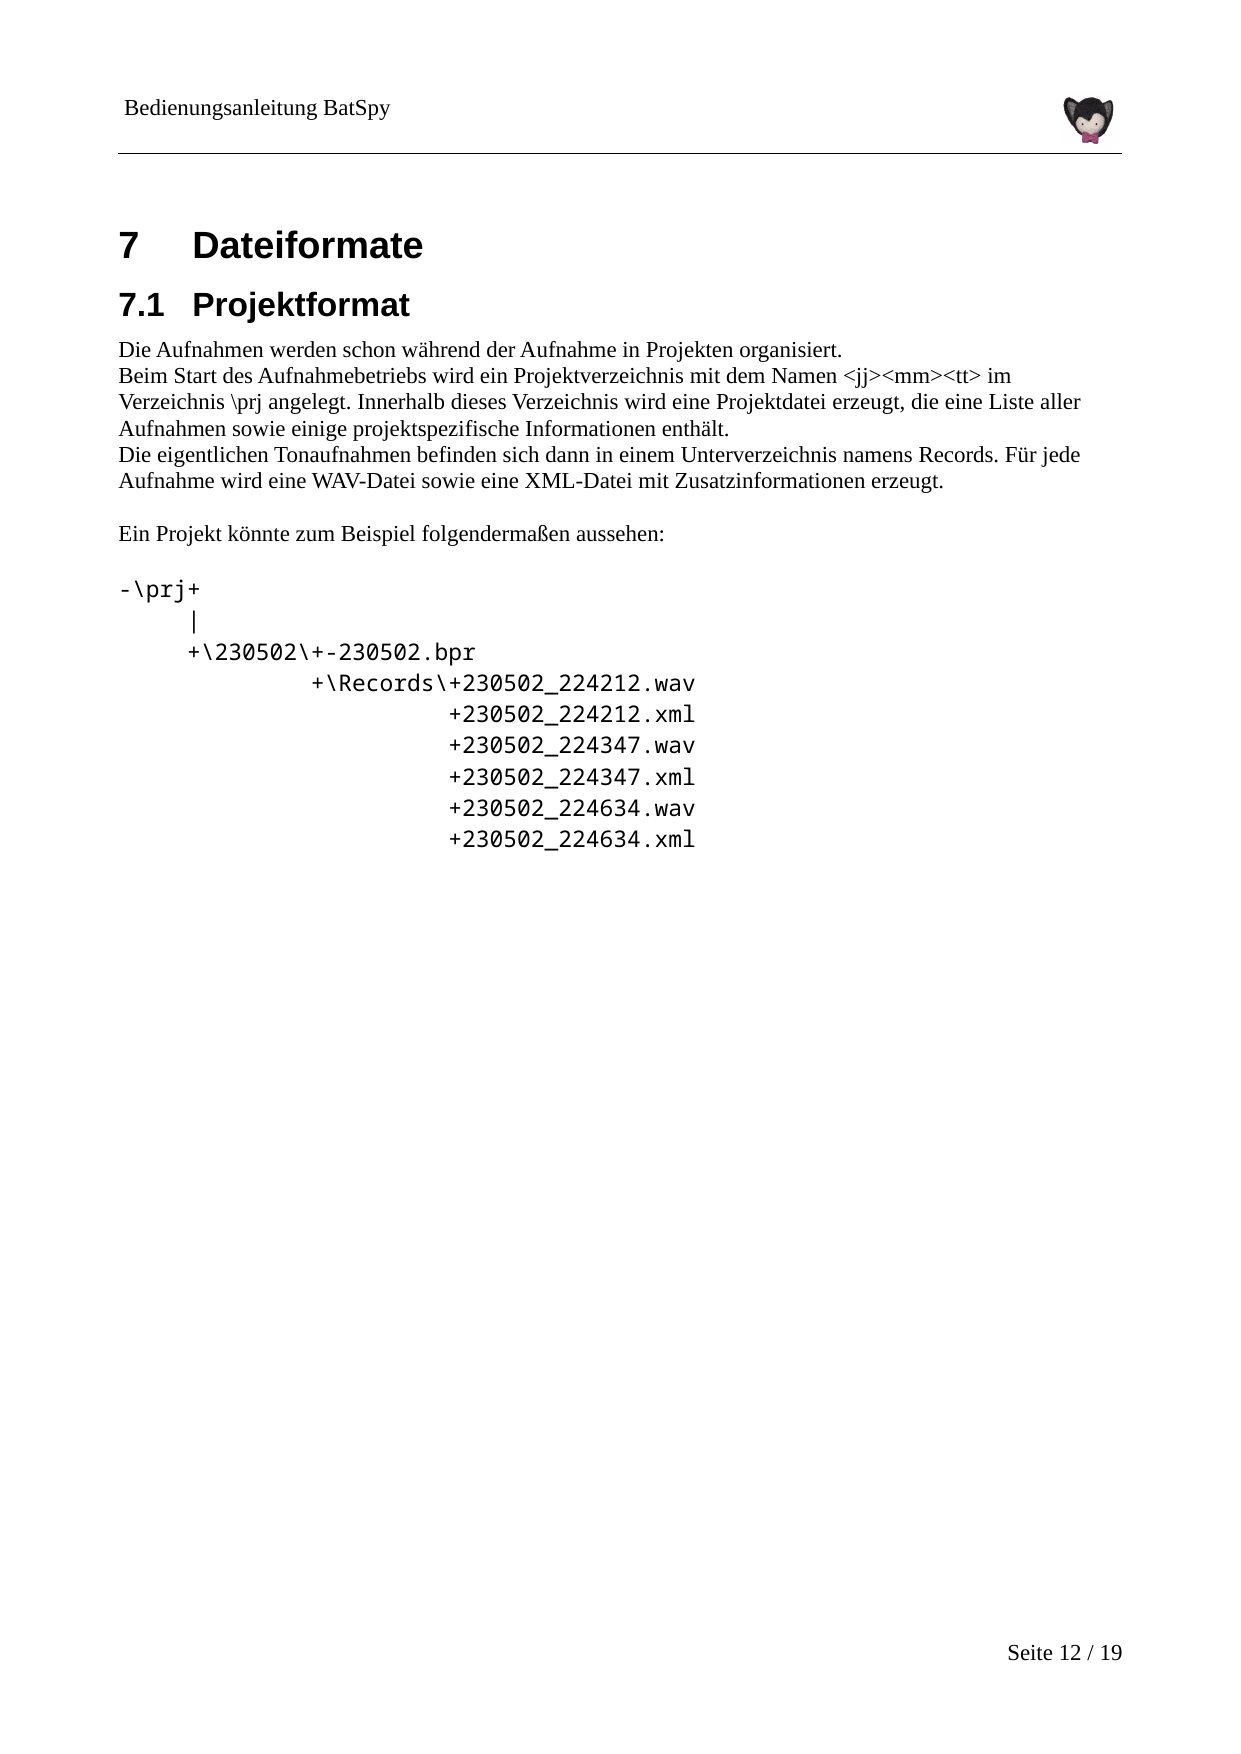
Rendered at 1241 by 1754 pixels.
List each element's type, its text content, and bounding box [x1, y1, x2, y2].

text Die eigentlichen Tonaufnahmen befinden sich dann in einem Unterverzeichnis namens Records. Für jede Aufnahme wird eine WAV-Datei sowie eine XML-Datei mit Zusatzinformationen erzeugt. [118, 441, 1122, 494]
text +\Records\+230502_224212.wav [118, 667, 1122, 698]
picture [1061, 90, 1119, 149]
subtitle Dateiformate [118, 223, 1122, 266]
text +230502_224212.xml [118, 698, 1122, 729]
text Ein Projekt könnte zum Beispiel folgendermaßen aussehen: [118, 520, 1122, 547]
text +230502_224347.wav [118, 729, 1122, 760]
text | [118, 604, 1122, 635]
subtitle Projektformat [118, 285, 1122, 323]
text -\prj+ [118, 573, 1122, 604]
text +\230502\+-230502.bpr [118, 635, 1122, 667]
text +230502_224634.xml [118, 823, 1122, 854]
text +230502_224347.xml [118, 760, 1122, 792]
text Die Aufnahmen werden schon während der Aufnahme in Projekten organisiert. [118, 336, 1122, 362]
text Beim Start des Aufnahmebetriebs wird ein Projektverzeichnis mit dem Namen <jj><mm><tt> im Verzeichnis \prj angelegt. Innerhalb dieses Verzeichnis wird eine Projektdatei erzeugt, die eine Liste aller Aufnahmen sowie einige projektspezifische Informationen enthält. [118, 362, 1122, 441]
text +230502_224634.wav [118, 792, 1122, 823]
